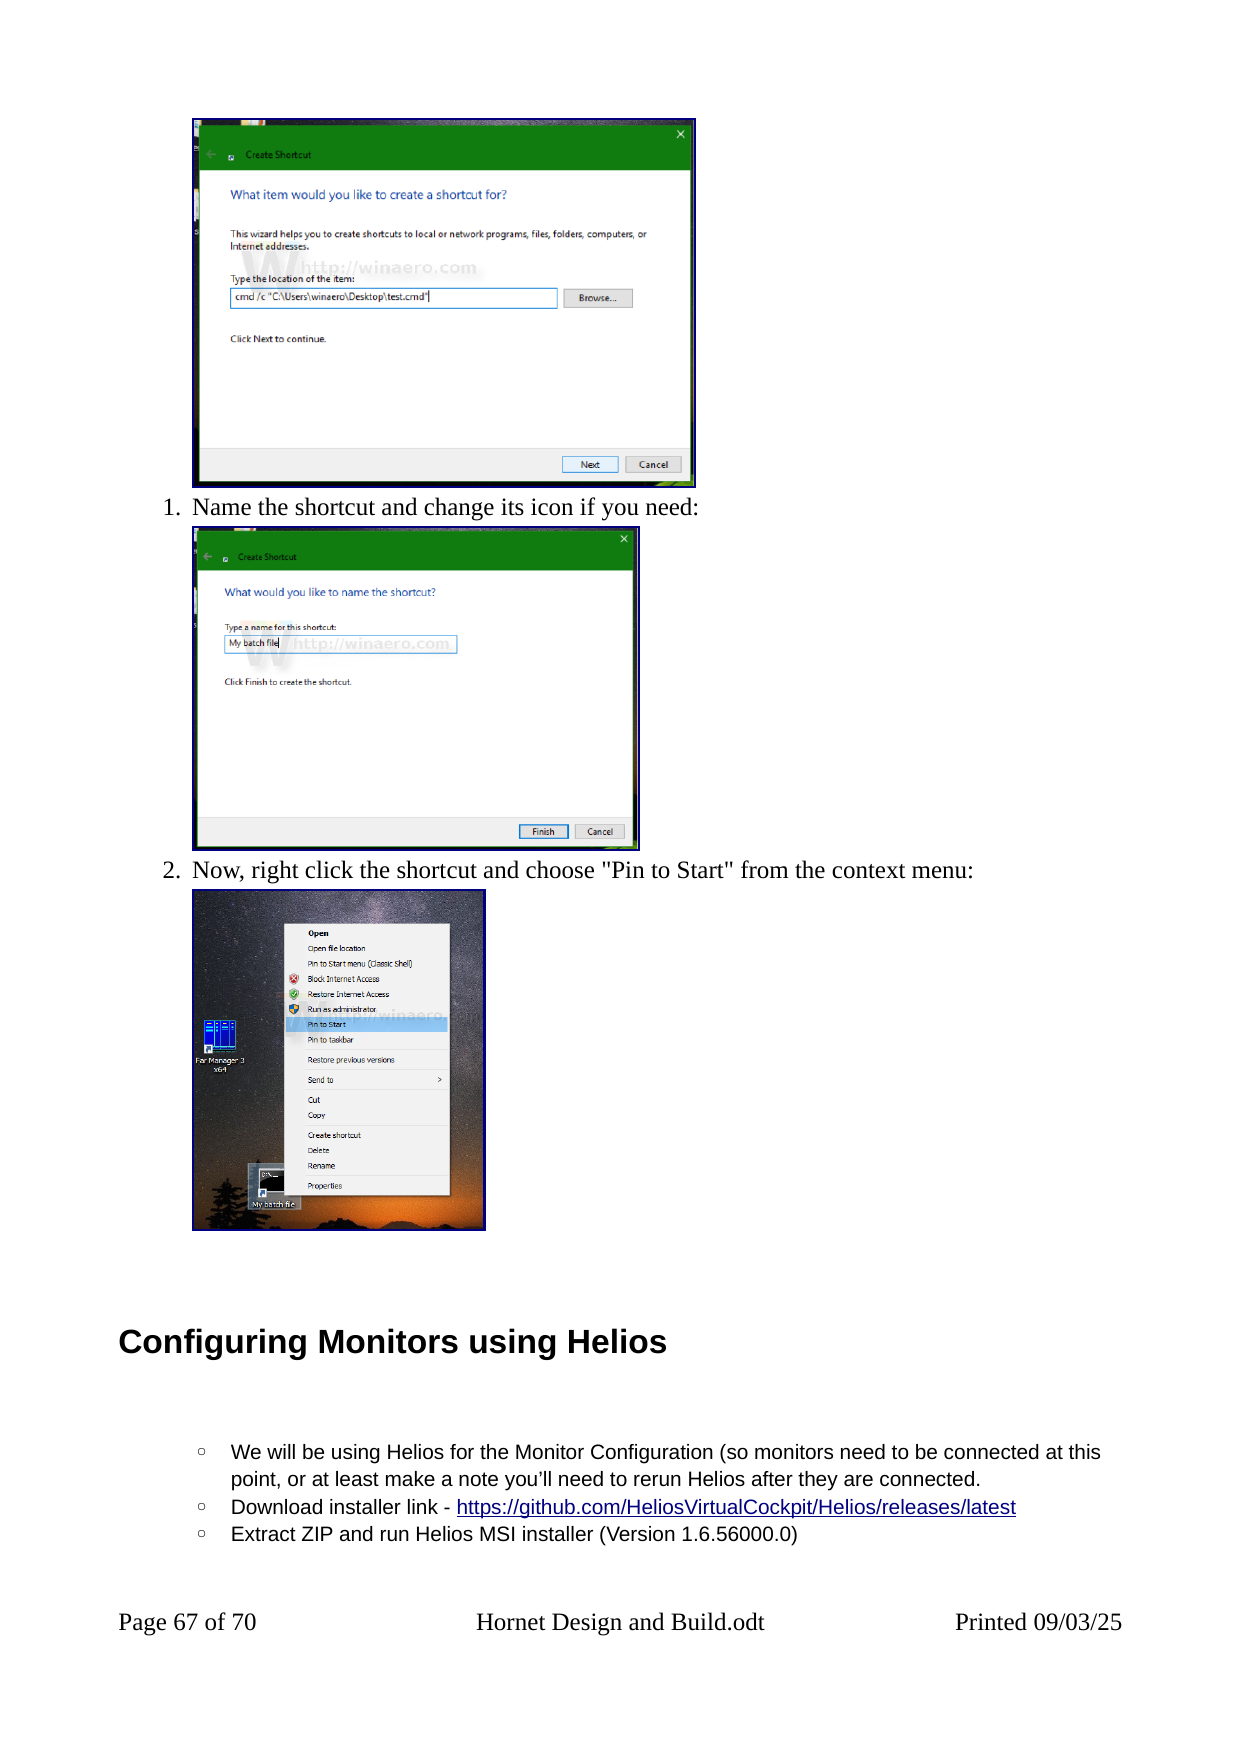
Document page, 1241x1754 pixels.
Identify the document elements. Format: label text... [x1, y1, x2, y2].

list Extract ZIP and run Helios MSI installer (Version 1.6.56000.0) [193, 1522, 1122, 1546]
picture [194, 120, 694, 486]
picture [194, 891, 483, 1229]
list Download installer link - https://github.com/HeliosVirtualCockpit/Helios/releases/latest [193, 1494, 1122, 1519]
list Name the shortcut and change its icon if you need: [162, 492, 1122, 528]
list Now, right click the shortcut and choose "Pin to Start" from the context menu: [162, 856, 1122, 891]
picture [194, 528, 638, 849]
subtitle Configuring Monitors using Helios [118, 1322, 1122, 1361]
list We will be using Helios for the Monitor Configuration (so monitors need to be connected at this point, or at least make a note you’ll need to rerun Helios after they are connected. [193, 1439, 1122, 1491]
